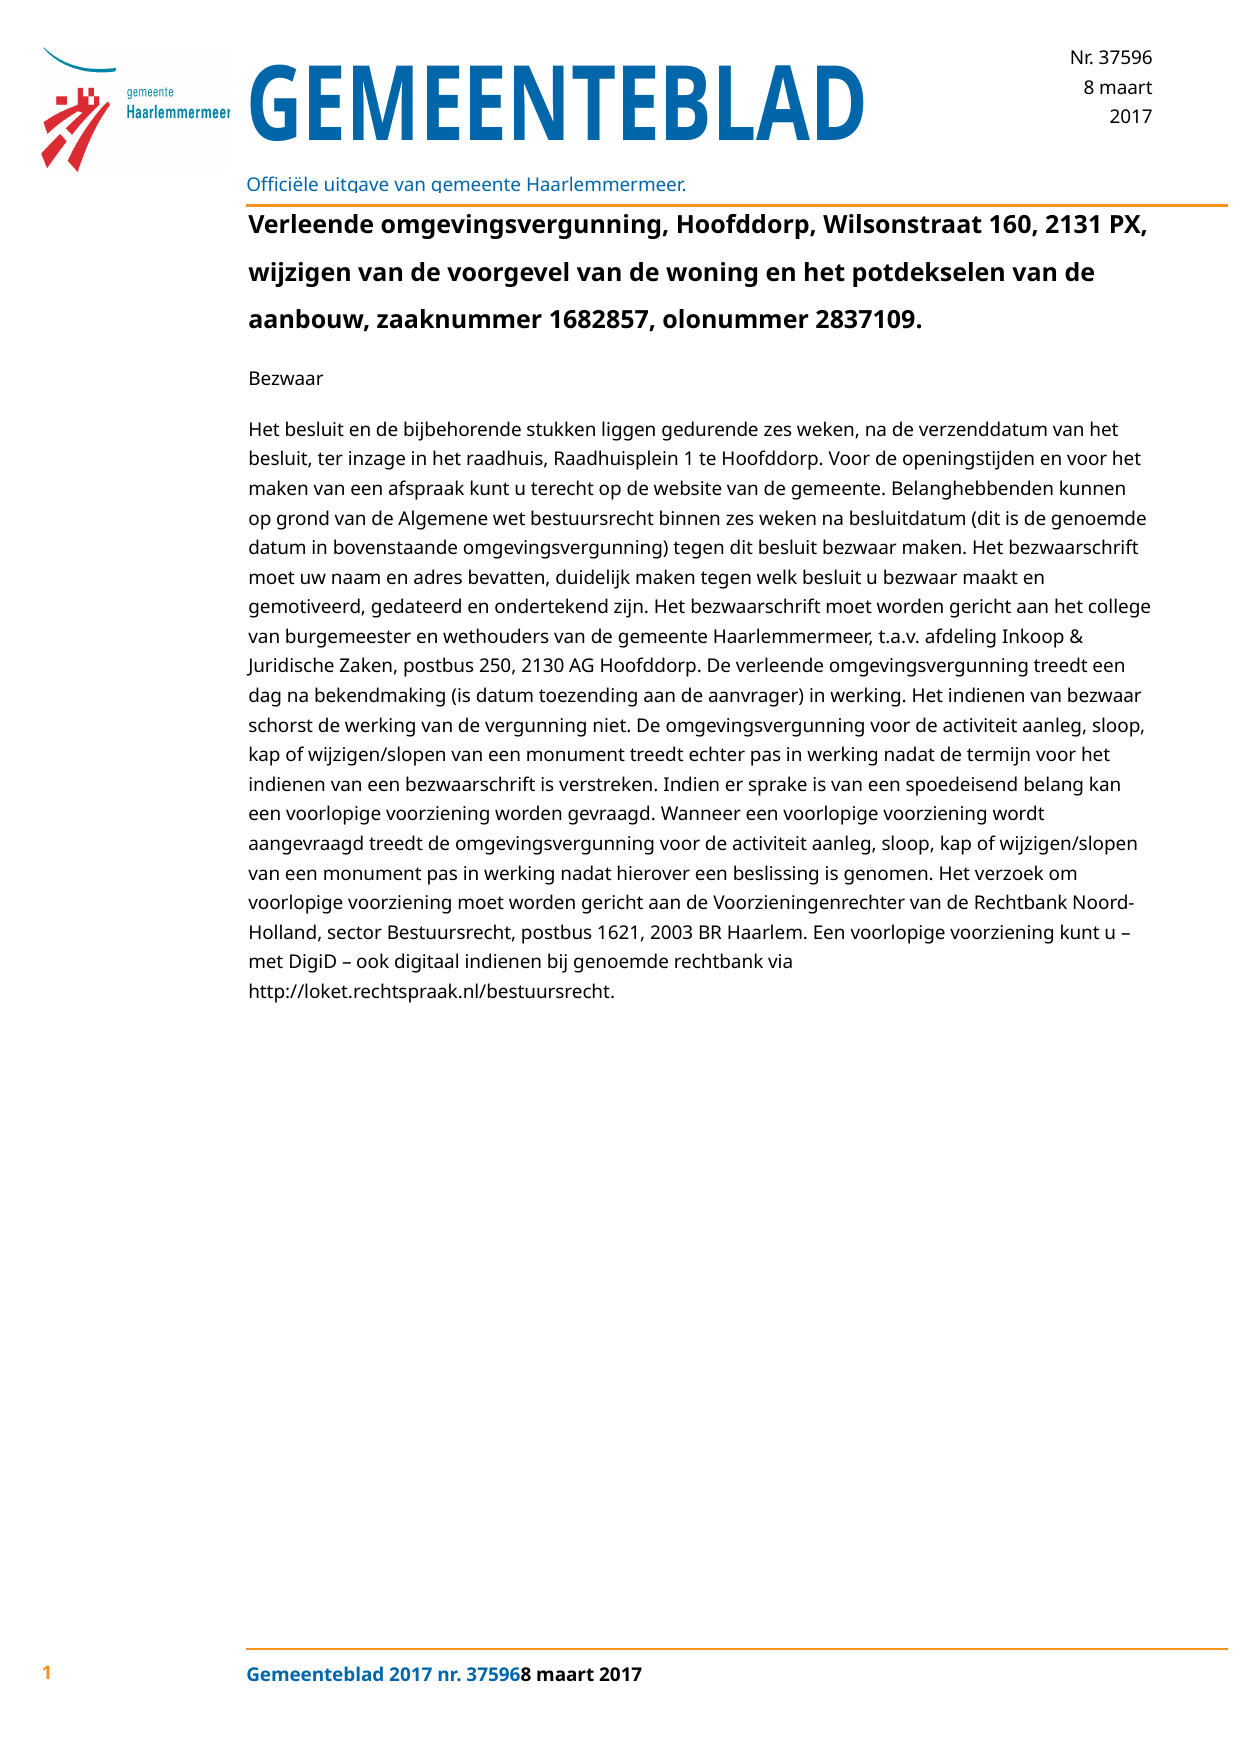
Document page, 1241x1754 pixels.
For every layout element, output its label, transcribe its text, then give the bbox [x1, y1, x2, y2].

text Het besluit en de bijbehorende stukken liggen gedurende zes weken, na de verzenddatum van het besluit, ter inzage in het raadhuis, Raadhuisplein 1 te Hoofddorp. Voor de openingstijden en voor het maken van een afspraak kunt u terecht op de website van de gemeente. Belanghebbenden kunnen op grond van de Algemene wet bestuursrecht binnen zes weken na besluitdatum (dit is de genoemde datum in bovenstaande omgevingsvergunning) tegen dit besluit bezwaar maken. Het bezwaarschrift moet uw naam en adres bevatten, duidelijk maken tegen welk besluit u bezwaar maakt en gemotiveerd, gedateerd en ondertekend zijn. Het bezwaarschrift moet worden gericht aan het college van burgemeester en wethouders van de gemeente Haarlemmermeer, t.a.v. afdeling Inkoop & Juridische Zaken, postbus 250, 2130 AG Hoofddorp. De verleende omgevingsvergunning treedt een dag na bekendmaking (is datum toezending aan de aanvrager) in werking. Het indienen van bezwaar schorst de werking van de vergunning niet. De omgevingsvergunning voor de activiteit aanleg, sloop, kap of wijzigen/slopen van een monument treedt echter pas in werking nadat de termijn voor het indienen van een bezwaarschrift is verstreken. Indien er sprake is van een spoedeisend belang kan een voorlopige voorziening worden gevraagd. Wanneer een voorlopige voorziening wordt aangevraagd treedt de omgevingsvergunning voor de activiteit aanleg, sloop, kap of wijzigen/slopen van een monument pas in werking nadat hierover een beslissing is genomen. Het verzoek om voorlopige voorziening moet worden gericht aan de Voorzieningenrechter van de Rechtbank Noord-Holland, sector Bestuursrecht, postbus 1621, 2003 BR Haarlem. Een voorlopige voorziening kunt u – met DigiD – ook digitaal indienen bij genoemde rechtbank via http://loket.rechtspraak.nl/bestuursrecht. [248, 416, 1152, 1004]
text Bezwaar [248, 366, 1152, 391]
picture [41, 47, 231, 172]
text Verleende omgevingsvergunning, Hoofddorp, Wilsonstraat 160, 2131 PX, wijzigen van de voorgevel van de woning en het potdekselen van de aanbouw, zaaknummer 1682857, olonummer 2837109. [248, 207, 1152, 336]
